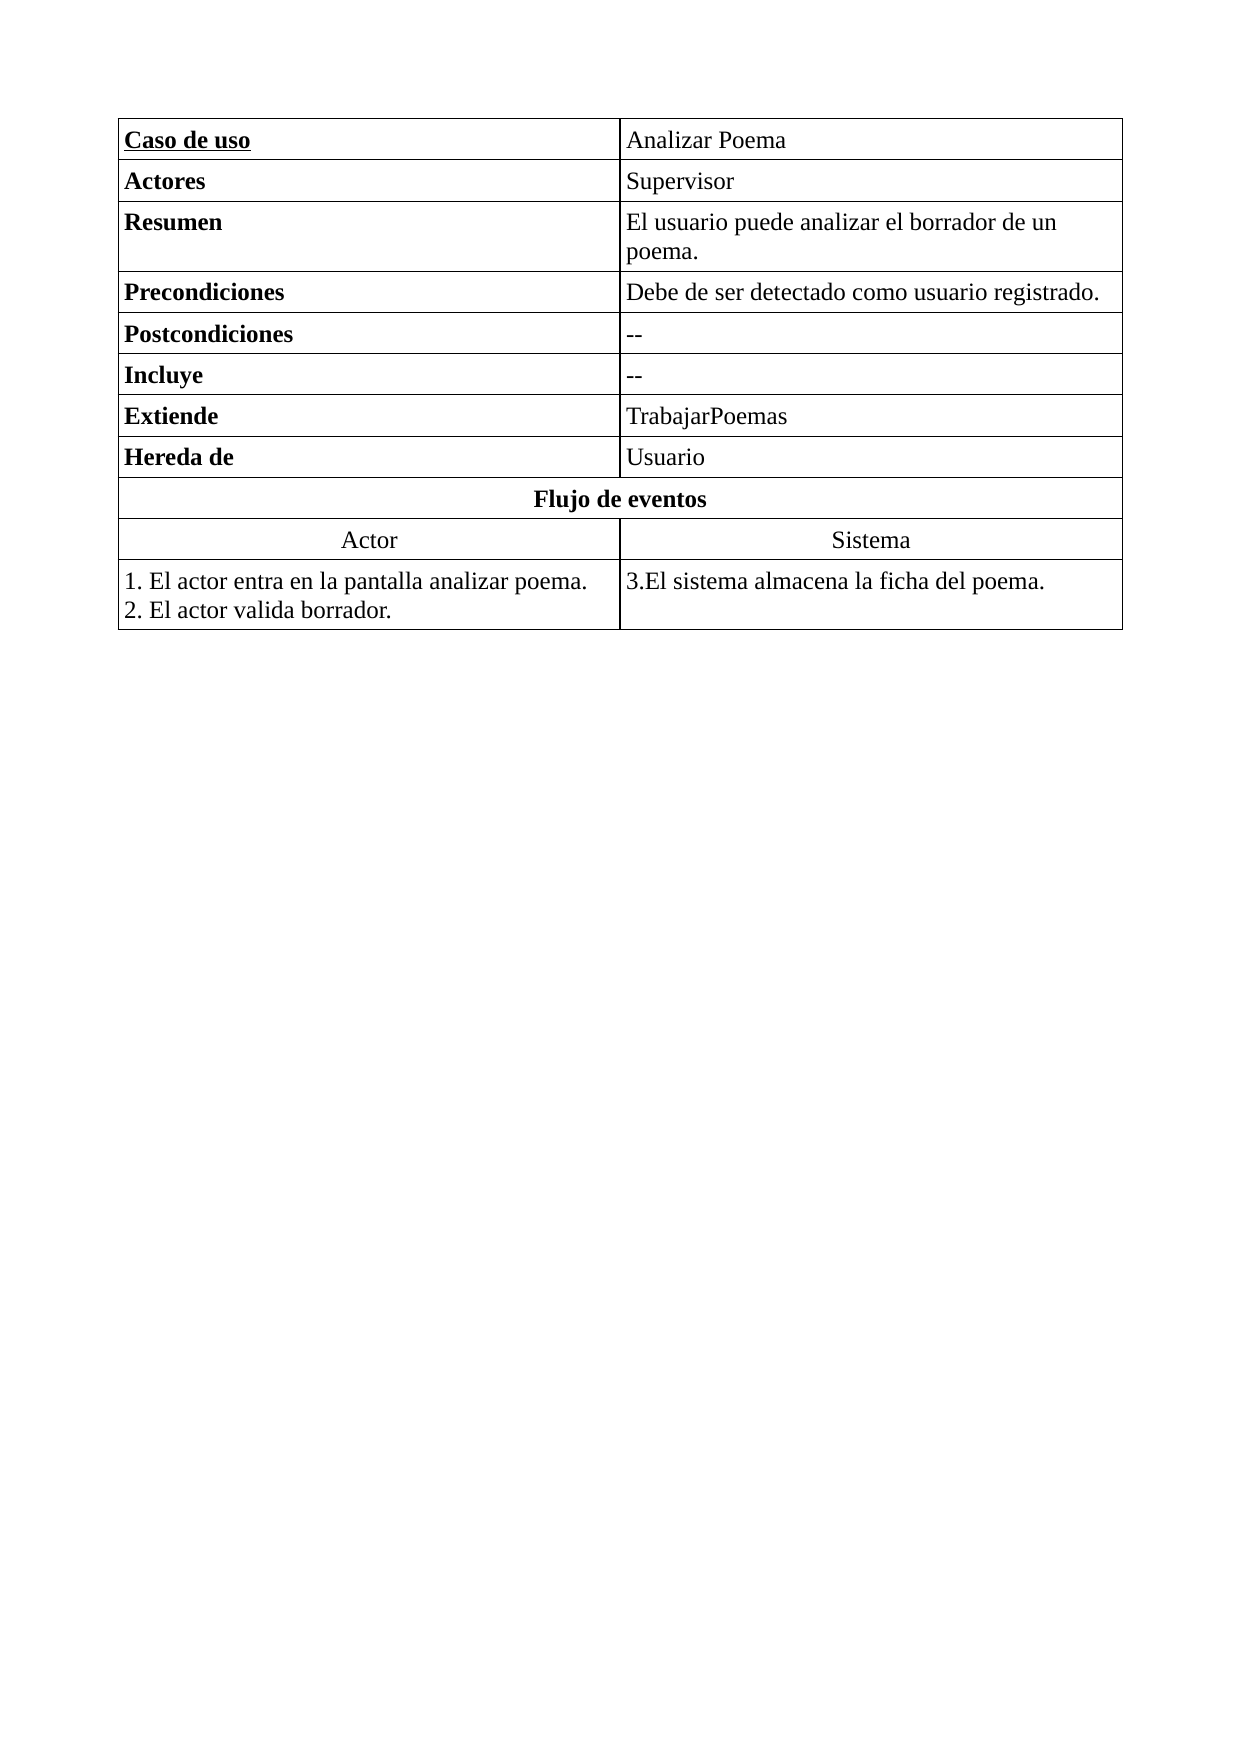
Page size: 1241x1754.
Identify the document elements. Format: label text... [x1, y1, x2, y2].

table_cell Resumen [119, 202, 619, 271]
table_cell Flujo de eventos [119, 478, 1122, 518]
table_cell 1. El actor entra en la pantalla analizar poema. 2. El actor valida borrador. [119, 560, 619, 629]
table_cell Sistema [621, 519, 1122, 559]
table_cell TrabajarPoemas [621, 395, 1122, 436]
table_cell El usuario puede analizar el borrador de un poema. [621, 202, 1122, 271]
table_cell Extiende [119, 395, 619, 436]
table_cell Actores [119, 160, 619, 201]
table_cell Debe de ser detectado como usuario registrado. [621, 272, 1122, 312]
table_cell Hereda de [119, 437, 619, 477]
table_cell -- [621, 313, 1122, 353]
table_cell Usuario [621, 437, 1122, 477]
table_cell Supervisor [621, 160, 1122, 201]
table_cell Precondiciones [119, 272, 619, 312]
table_header Caso de uso [119, 119, 619, 159]
table_cell Incluye [119, 354, 619, 394]
table_header Analizar Poema [621, 119, 1122, 159]
table_cell Postcondiciones [119, 313, 619, 353]
table_cell -- [621, 354, 1122, 394]
table_cell Actor [119, 519, 619, 559]
table_cell 3.El sistema almacena la ficha del poema. [621, 560, 1122, 629]
